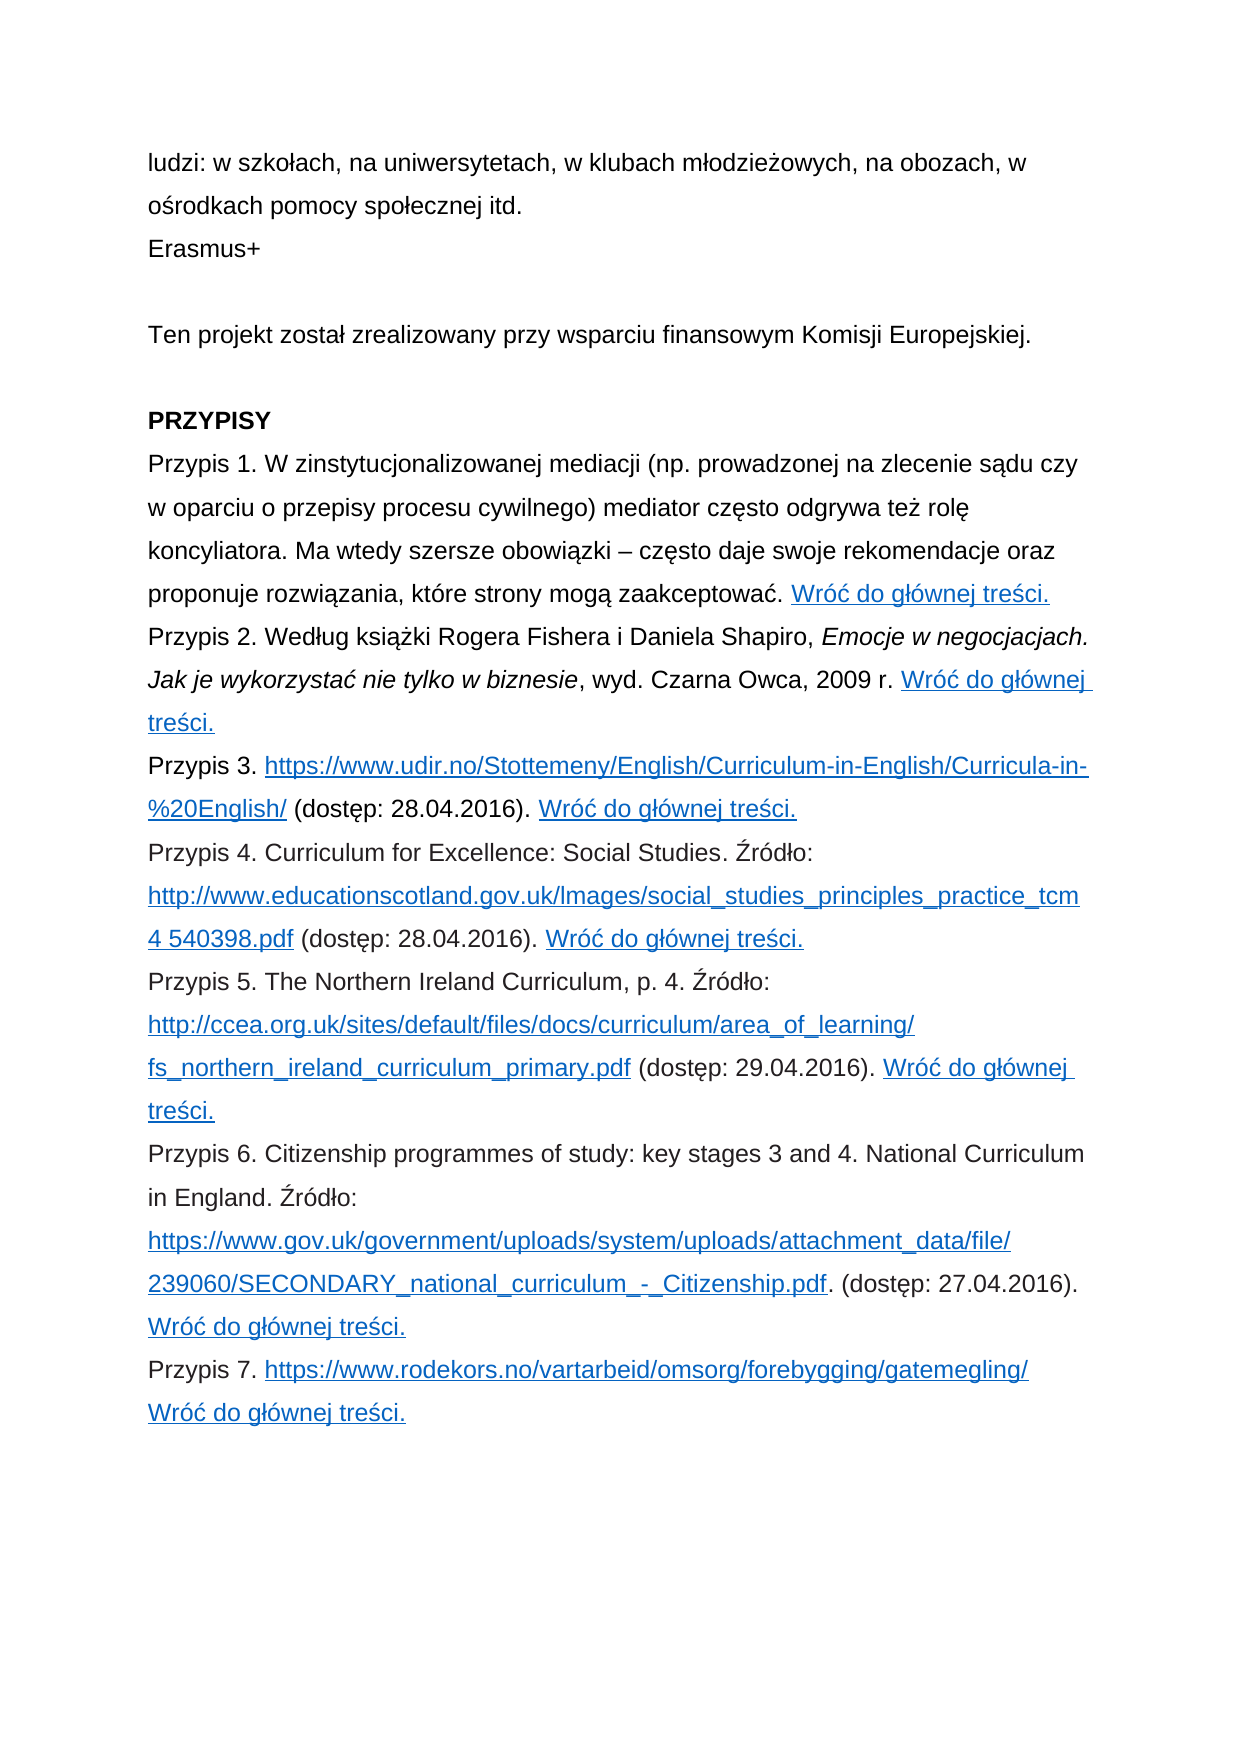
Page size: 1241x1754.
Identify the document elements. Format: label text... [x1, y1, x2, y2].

text Przypis 1. W zinstytucjonalizowanej mediacji (np. prowadzonej na zlecenie sądu czy w oparciu o przepisy procesu cywilnego) mediator często odgrywa też rolę koncyliatora. Ma wtedy szersze obowiązki – często daje swoje rekomendacje oraz proponuje rozwiązania, które strony mogą zaakceptować. Wróć do głównej treści. [148, 449, 1093, 608]
text Erasmus+ [148, 234, 1093, 263]
text ludzi: w szkołach, na uniwersytetach, w klubach młodzieżowych, na obozach, w ośrodkach pomocy społecznej itd. [148, 148, 1093, 219]
text Przypis 2. Według książki Rogera Fishera i Daniela Shapiro, Emocje w negocjacjach. Jak je wykorzystać nie tylko w biznesie, wyd. Czarna Owca, 2009 r. Wróć do głównej treści. [148, 622, 1093, 737]
text Ten projekt został zrealizowany przy wsparciu finansowym Komisji Europejskiej. [148, 320, 1093, 349]
subtitle PRZYPISY [148, 406, 1093, 435]
text Przypis 7. https://www.rodekors.no/vartarbeid/omsorg/forebygging/gatemegling/ Wróć do głównej treści. [148, 1355, 1093, 1427]
text Przypis 4. Curriculum for Excellence: Social Studies. Źródło: http://www.educationscotland.gov.uk/lmages/social_studies_principles_practice_tcm4 540398.pdf (dostęp: 28.04.2016). Wróć do głównej treści. [148, 838, 1093, 953]
text Przypis 6. Citizenship programmes of study: key stages 3 and 4. National Curriculum in England. Źródło: https://www.gov.uk/government/uploads/system/uploads/attachment_data/file/239060/SECONDARY_national_curriculum_-_Citizenship.pdf. (dostęp: 27.04.2016). Wróć do głównej treści. [148, 1139, 1093, 1341]
text Przypis 5. The Northern Ireland Curriculum, p. 4. Źródło: http://ccea.org.uk/sites/default/files/docs/curriculum/area_of_learning/fs_northern_ireland_curriculum_primary.pdf (dostęp: 29.04.2016). Wróć do głównej treści. [148, 967, 1093, 1125]
text Przypis 3. https://www.udir.no/Stottemeny/English/Curriculum-in-English/Curricula-in-%20English/ (dostęp: 28.04.2016). Wróć do głównej treści. [148, 751, 1093, 823]
